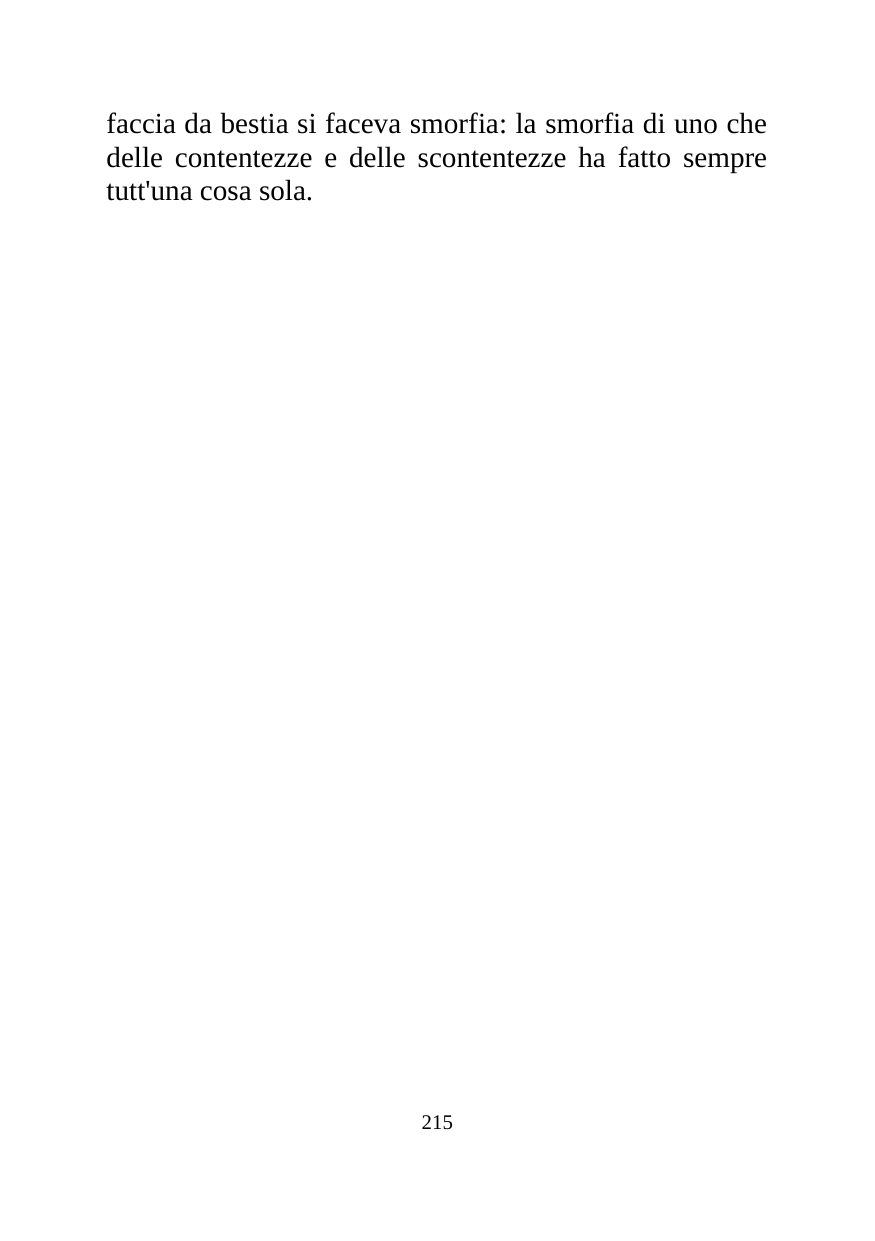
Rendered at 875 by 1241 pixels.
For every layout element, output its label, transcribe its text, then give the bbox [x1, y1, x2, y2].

text faccia da bestia si faceva smorfia: la smorfia di uno che delle contentezze e delle scontentezze ha fatto sempre tutt'una cosa sola. [106, 106, 768, 207]
